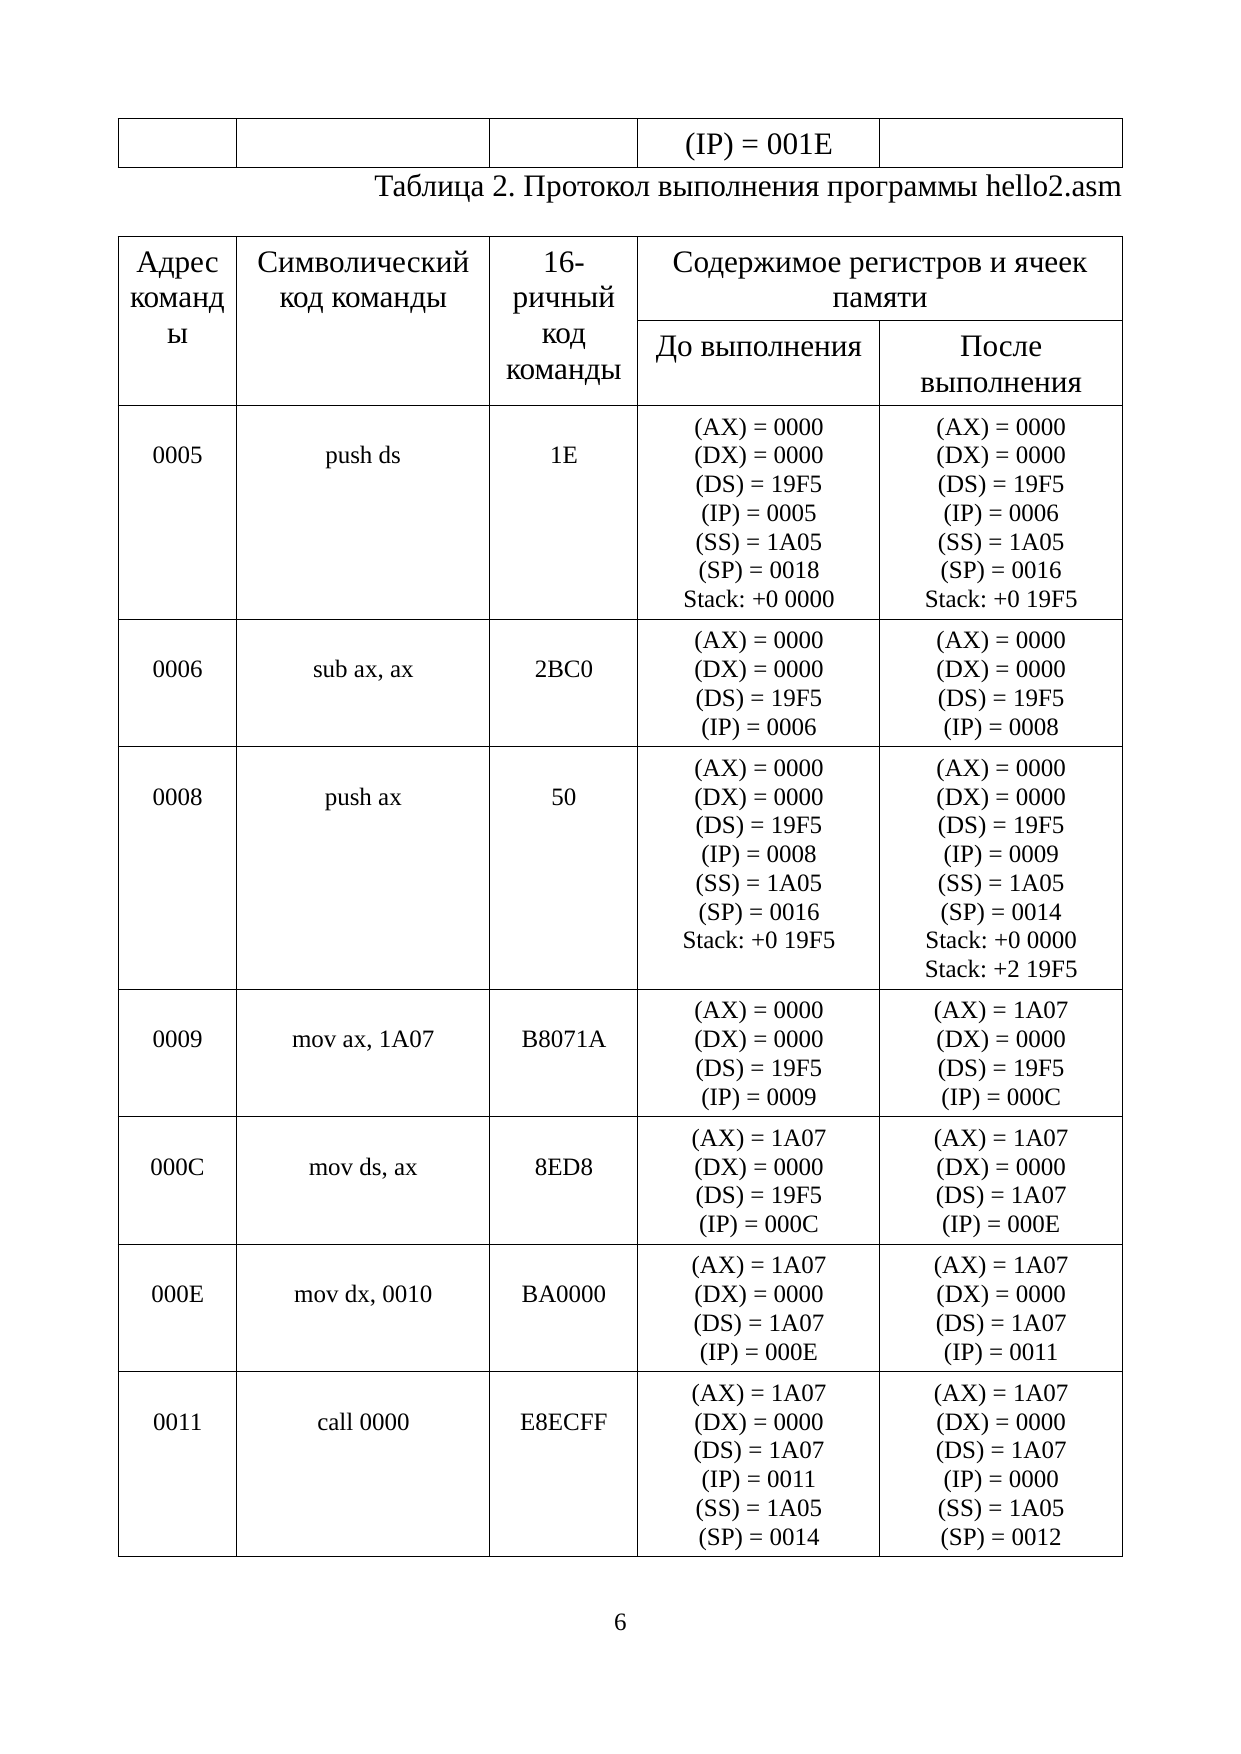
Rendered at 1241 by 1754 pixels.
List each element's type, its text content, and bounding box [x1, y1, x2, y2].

table_header Символический код команды [237, 237, 489, 405]
table_cell [880, 119, 1122, 167]
table_cell (AX) = 1A07 (DX) = 0000 (DS) = 1A07 (IP) = 0011 (SS) = 1A05 (SP) = 0014 [638, 1372, 879, 1556]
table_cell 000C [119, 1117, 236, 1243]
table_cell E8ECFF [490, 1372, 637, 1556]
table_cell call 0000 [237, 1372, 489, 1556]
table_cell (AX) = 0000 (DX) = 0000 (DS) = 19F5 (IP) = 0005 (SS) = 1A05 (SP) = 0018 Stack: +0 0000 [638, 406, 879, 618]
table_cell mov ax, 1A07 [237, 990, 489, 1116]
table_cell (AX) = 1A07 (DX) = 0000 (DS) = 1A07 (IP) = 000E [638, 1245, 879, 1371]
table_cell (AX) = 1A07 (DX) = 0000 (DS) = 1A07 (IP) = 000E [880, 1117, 1122, 1243]
table_cell 0008 [119, 747, 236, 988]
table_cell (AX) = 0000 (DX) = 0000 (DS) = 19F5 (IP) = 0006 (SS) = 1A05 (SP) = 0016 Stack: +0 19F5 [880, 406, 1122, 618]
table_cell [490, 119, 637, 167]
table_cell 50 [490, 747, 637, 988]
table_cell [237, 119, 489, 167]
table_cell 0009 [119, 990, 236, 1116]
text Таблица 2. Протокол выполнения программы hello2.asm [118, 168, 1122, 203]
table_cell 8ED8 [490, 1117, 637, 1243]
table_cell mov dx, 0010 [237, 1245, 489, 1371]
table_cell После выполнения [880, 321, 1122, 405]
table_cell 0006 [119, 620, 236, 746]
table_header Адрес команды [119, 237, 236, 405]
table_cell mov ds, ax [237, 1117, 489, 1243]
table_header 16-ричный код команды [490, 237, 637, 405]
table_cell 2BC0 [490, 620, 637, 746]
table_cell 1E [490, 406, 637, 618]
table_cell (AX) = 0000 (DX) = 0000 (DS) = 19F5 (IP) = 0009 [638, 990, 879, 1116]
table_cell (AX) = 0000 (DX) = 0000 (DS) = 19F5 (IP) = 0006 [638, 620, 879, 746]
table_cell (AX) = 1A07 (DX) = 0000 (DS) = 1A07 (IP) = 0000 (SS) = 1A05 (SP) = 0012 [880, 1372, 1122, 1556]
table_cell BA0000 [490, 1245, 637, 1371]
table_cell push ds [237, 406, 489, 618]
table_cell sub ax, ax [237, 620, 489, 746]
table_cell (AX) = 1A07 (DX) = 0000 (DS) = 19F5 (IP) = 000C [880, 990, 1122, 1116]
table_cell (AX) = 0000 (DX) = 0000 (DS) = 19F5 (IP) = 0008 (SS) = 1A05 (SP) = 0016 Stack: +0 19F5 [638, 747, 879, 988]
table_cell push ax [237, 747, 489, 988]
table_cell (AX) = 1A07 (DX) = 0000 (DS) = 1A07 (IP) = 0011 [880, 1245, 1122, 1371]
table_cell [119, 119, 236, 167]
table_cell (AX) = 0000 (DX) = 0000 (DS) = 19F5 (IP) = 0008 [880, 620, 1122, 746]
table_cell 000E [119, 1245, 236, 1371]
table_header Содержимое регистров и ячеек памяти [638, 237, 1122, 320]
table_cell (AX) = 0000 (DX) = 0000 (DS) = 19F5 (IP) = 0009 (SS) = 1A05 (SP) = 0014 Stack: +0 0000 Stack: +2 19F5 [880, 747, 1122, 988]
table_cell (AX) = 1A07 (DX) = 0000 (DS) = 19F5 (IP) = 000C [638, 1117, 879, 1243]
table_cell 0005 [119, 406, 236, 618]
table_cell 0011 [119, 1372, 236, 1556]
table_cell До выполнения [638, 321, 879, 405]
table_cell (IP) = 001E [638, 119, 879, 167]
table_cell B8071A [490, 990, 637, 1116]
